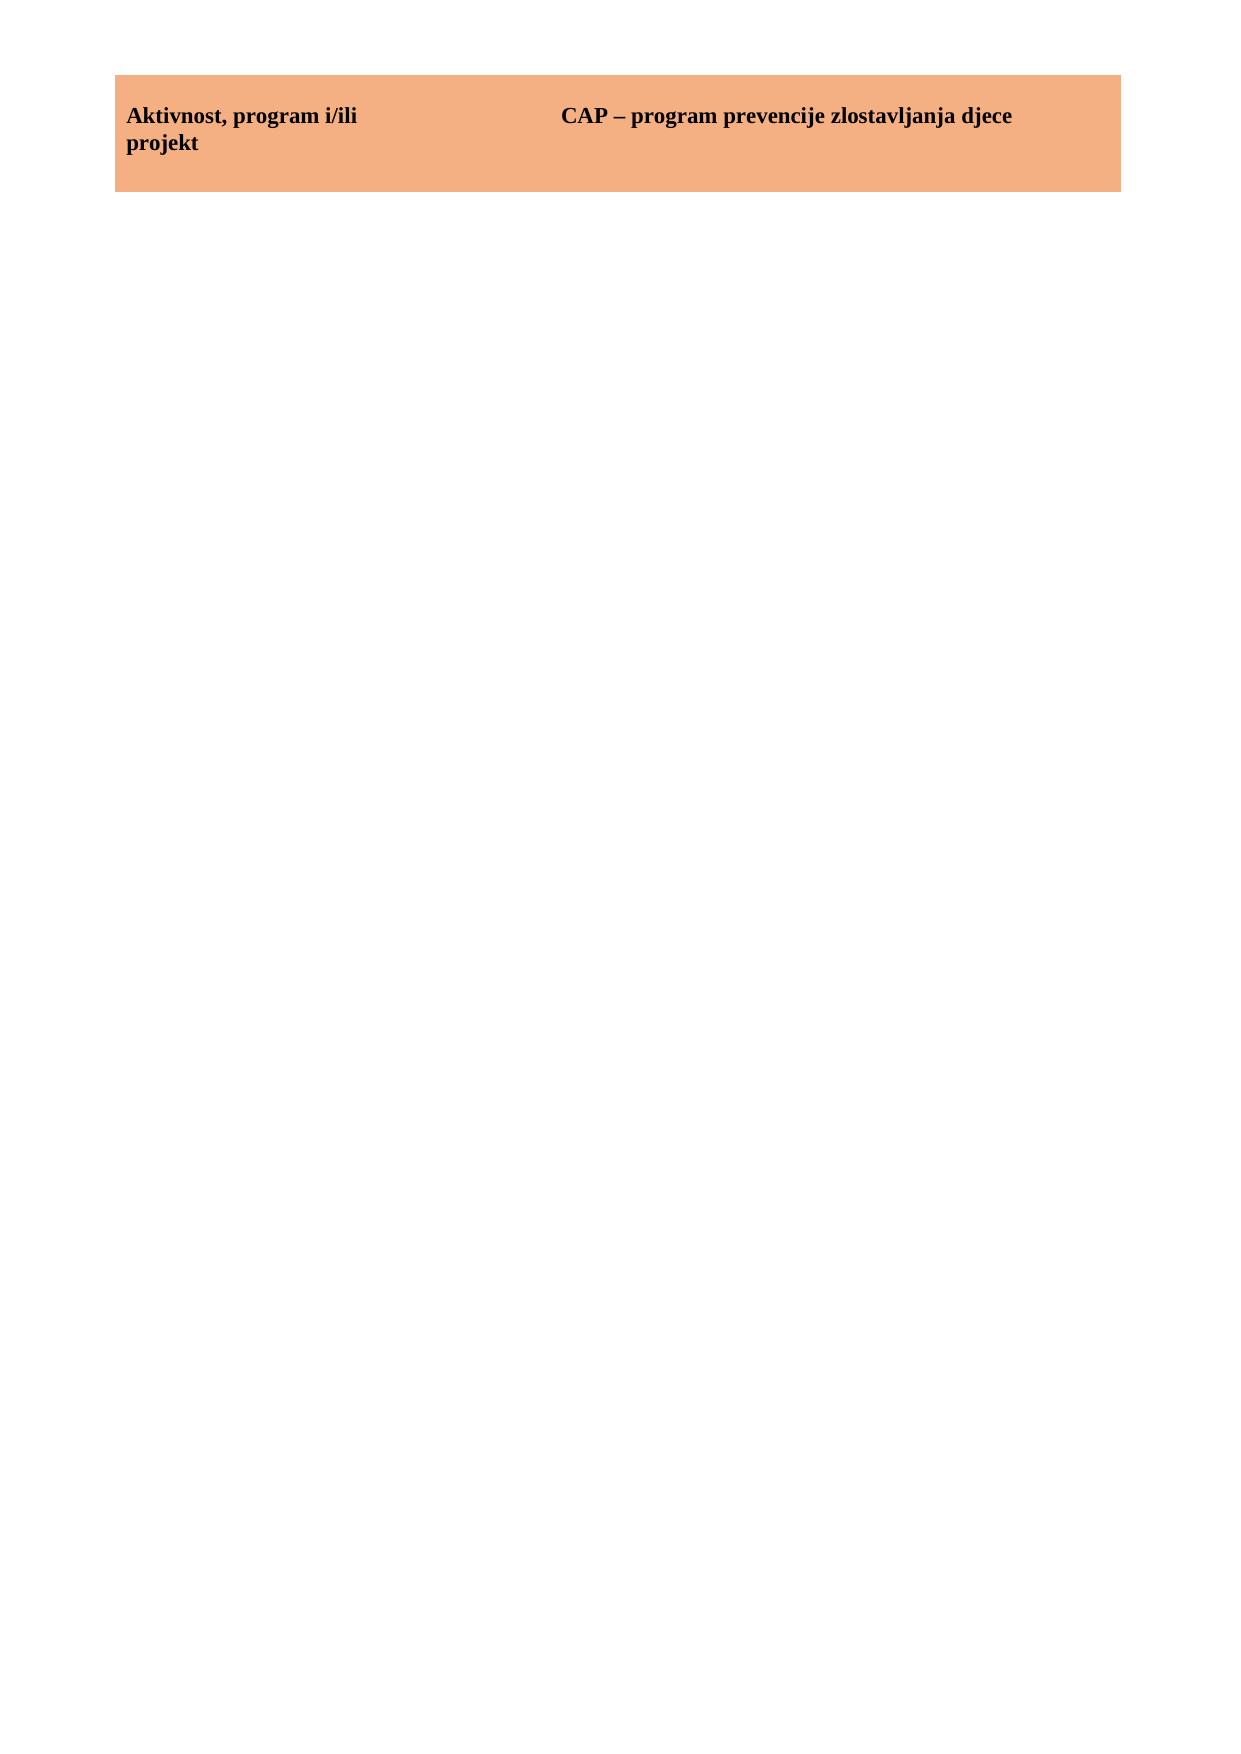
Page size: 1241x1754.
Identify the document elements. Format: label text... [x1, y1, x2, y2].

table_header CAP – program prevencije zlostavljanja djece [453, 75, 1121, 192]
table_header Aktivnost, program i/ili projekt [115, 75, 453, 192]
